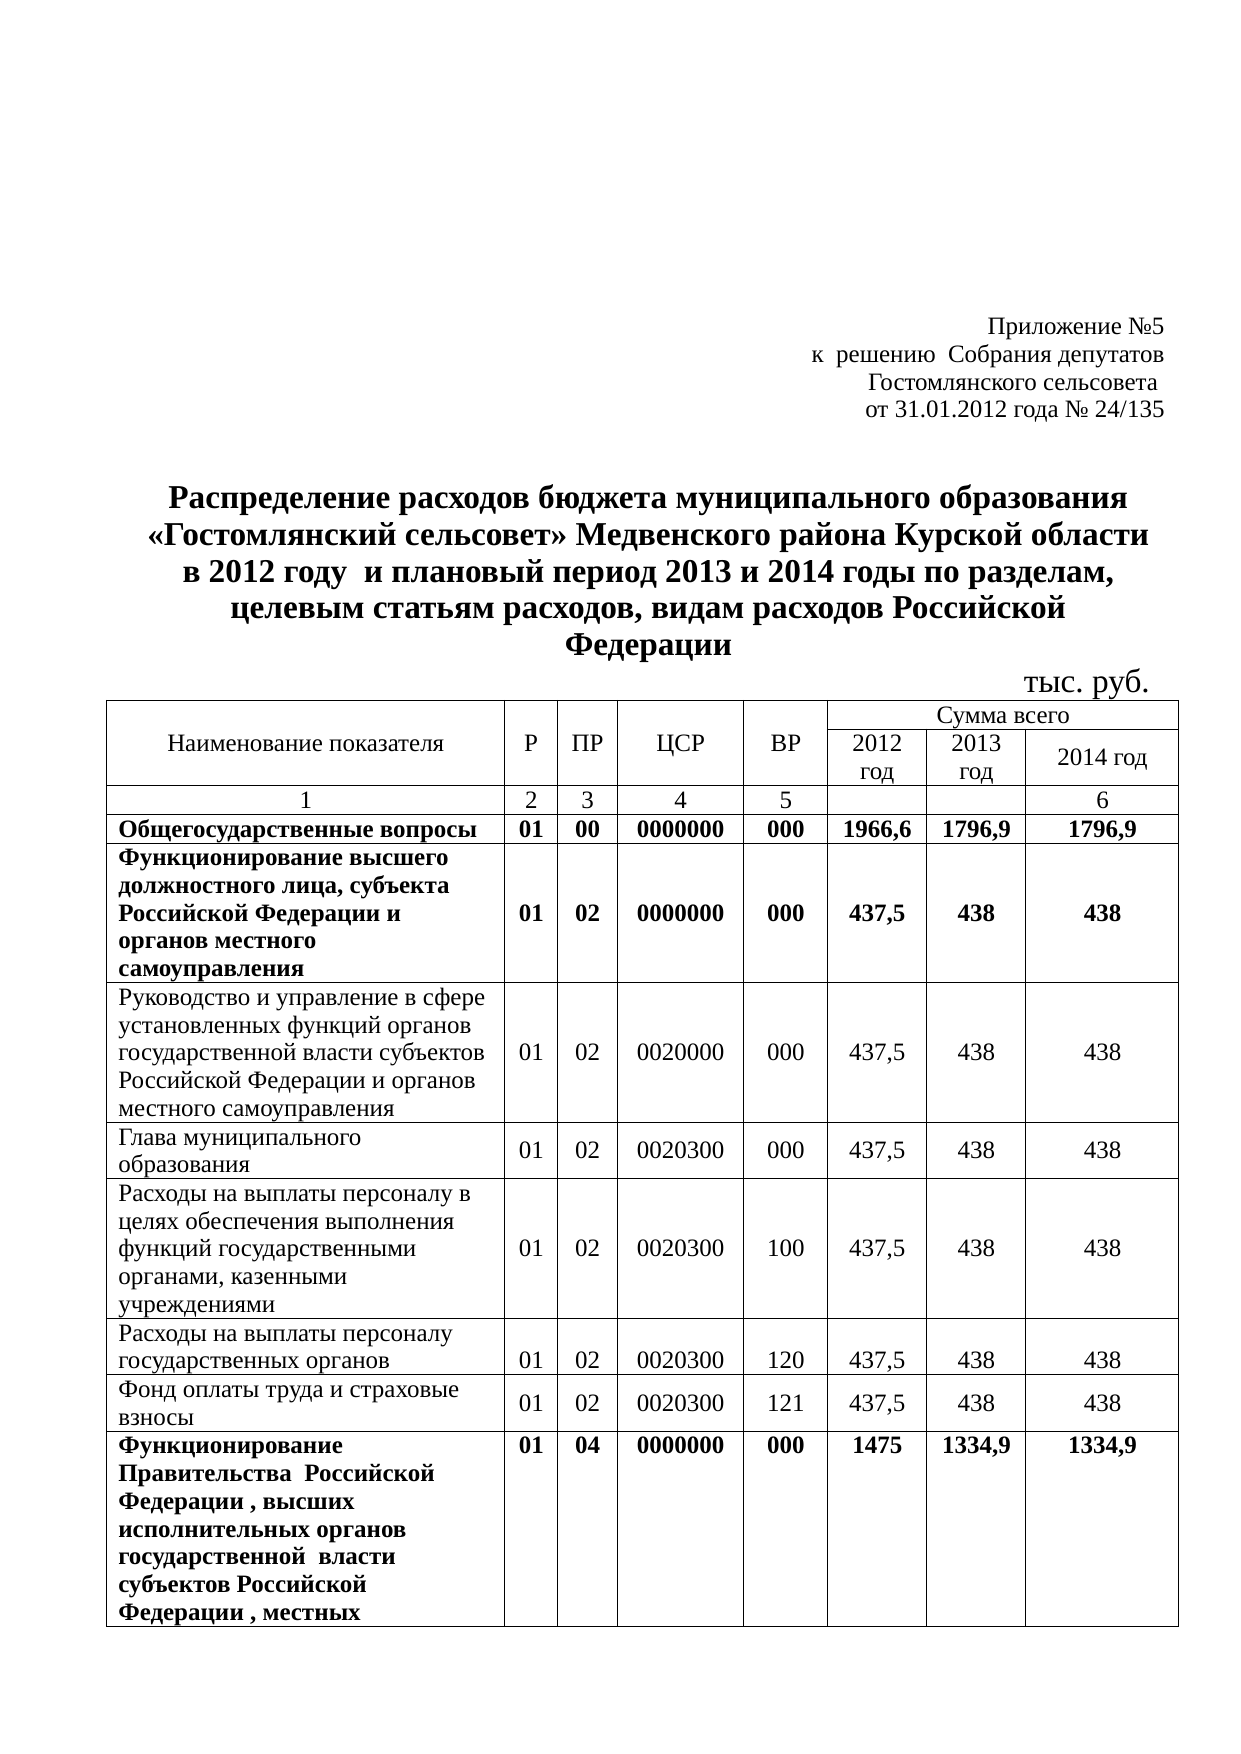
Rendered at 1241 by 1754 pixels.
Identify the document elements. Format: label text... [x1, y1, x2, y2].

table_cell 437,5 [828, 844, 926, 982]
table_cell 0000000 [618, 844, 743, 982]
table_cell 2 [505, 786, 557, 814]
table_cell 000 [744, 844, 827, 982]
table_cell 01 [505, 1179, 557, 1318]
table_cell 437,5 [828, 1123, 926, 1178]
table_header ВР [744, 701, 827, 785]
table_cell 1475 [828, 1432, 926, 1626]
table_cell 438 [927, 1123, 1025, 1178]
table_cell 04 [558, 1432, 617, 1626]
table_cell 438 [927, 1375, 1025, 1431]
table_cell 0020300 [618, 1375, 743, 1431]
table_cell 0000000 [618, 815, 743, 842]
table_cell 0020300 [618, 1123, 743, 1178]
table_cell 438 [927, 844, 1025, 982]
table_cell Руководство и управление в сфере установленных функций органов государственной власти субъектов Российской Федерации и органов местного самоуправления [107, 983, 504, 1122]
table_header Сумма всего [828, 701, 1178, 728]
table_cell 437,5 [828, 1319, 926, 1374]
table_cell 01 [505, 1123, 557, 1178]
table_cell 438 [1026, 1179, 1178, 1318]
table_header Р [505, 701, 557, 785]
text тыс. руб. [147, 663, 1149, 700]
table_cell 120 [744, 1319, 827, 1374]
table_cell 00 [558, 815, 617, 842]
table_cell 1334,9 [1026, 1432, 1178, 1626]
table_cell 2013 год [927, 730, 1025, 785]
table_cell 02 [558, 983, 617, 1122]
table_cell 01 [505, 844, 557, 982]
table_cell 01 [505, 815, 557, 842]
table_cell 438 [1026, 844, 1178, 982]
table_cell 438 [1026, 983, 1178, 1122]
table_cell 438 [927, 1179, 1025, 1318]
table_cell 437,5 [828, 1179, 926, 1318]
text к решению Собрания депутатов [147, 340, 1164, 368]
table_cell 01 [505, 1319, 557, 1374]
table_cell 100 [744, 1179, 827, 1318]
text Распределение расходов бюджета муниципального образования «Гостомлянский сельсовет» Медвенского района Курской области в 2012 году и плановый период 2013 и 2014 годы по разделам, целевым статьям расходов, видам расходов Российской Федерации [147, 478, 1149, 663]
table_cell 437,5 [828, 1375, 926, 1431]
table_cell 0020300 [618, 1319, 743, 1374]
table_cell 438 [1026, 1375, 1178, 1431]
table_cell 1334,9 [927, 1432, 1025, 1626]
table_header Наименование показателя [107, 701, 504, 785]
table_cell Расходы на выплаты персоналу государственных органов [107, 1319, 504, 1374]
table_cell 000 [744, 815, 827, 842]
table_cell 438 [927, 1319, 1025, 1374]
text Приложение №5 [147, 312, 1164, 340]
text Гостомлянского сельсовета [147, 368, 1164, 395]
table_header ПР [558, 701, 617, 785]
table_cell 000 [744, 983, 827, 1122]
table_cell 3 [558, 786, 617, 814]
table_cell 438 [1026, 1319, 1178, 1374]
table_cell [828, 786, 926, 814]
table_cell 1 [107, 786, 504, 814]
table_cell 0000000 [618, 1432, 743, 1626]
table_cell 02 [558, 1123, 617, 1178]
table_cell Функционирование Правительства Российской Федерации , высших исполнительных органов государственной власти субъектов Российской Федерации , местных [107, 1432, 504, 1626]
table_cell 1966,6 [828, 815, 926, 842]
table_cell 0020000 [618, 983, 743, 1122]
table_cell 1796,9 [1026, 815, 1178, 842]
table_cell 121 [744, 1375, 827, 1431]
table_cell 02 [558, 1179, 617, 1318]
table_cell 000 [744, 1123, 827, 1178]
table_cell Расходы на выплаты персоналу в целях обеспечения выполнения функций государственными органами, казенными учреждениями [107, 1179, 504, 1318]
table_cell 02 [558, 844, 617, 982]
table_cell 01 [505, 1432, 557, 1626]
table_header ЦСР [618, 701, 743, 785]
table_cell 437,5 [828, 983, 926, 1122]
table_cell 438 [927, 983, 1025, 1122]
table_cell 01 [505, 983, 557, 1122]
table_cell [927, 786, 1025, 814]
table_cell 2012 год [828, 730, 926, 785]
table_cell 1796,9 [927, 815, 1025, 842]
table_cell 02 [558, 1375, 617, 1431]
table_cell Глава муниципального образования [107, 1123, 504, 1178]
table_cell 000 [744, 1432, 827, 1626]
text от 31.01.2012 года № 24/135 [147, 395, 1164, 423]
table_cell 438 [1026, 1123, 1178, 1178]
table_cell 4 [618, 786, 743, 814]
table_cell 6 [1026, 786, 1178, 814]
table_cell 02 [558, 1319, 617, 1374]
table_cell 0020300 [618, 1179, 743, 1318]
table_cell Фонд оплаты труда и страховые взносы [107, 1375, 504, 1431]
table_cell 2014 год [1026, 730, 1178, 785]
table_cell 01 [505, 1375, 557, 1431]
table_cell Общегосударственные вопросы [107, 815, 504, 842]
table_cell 5 [744, 786, 827, 814]
table_cell Функционирование высшего должностного лица, субъекта Российской Федерации и органов местного самоуправления [107, 844, 504, 982]
